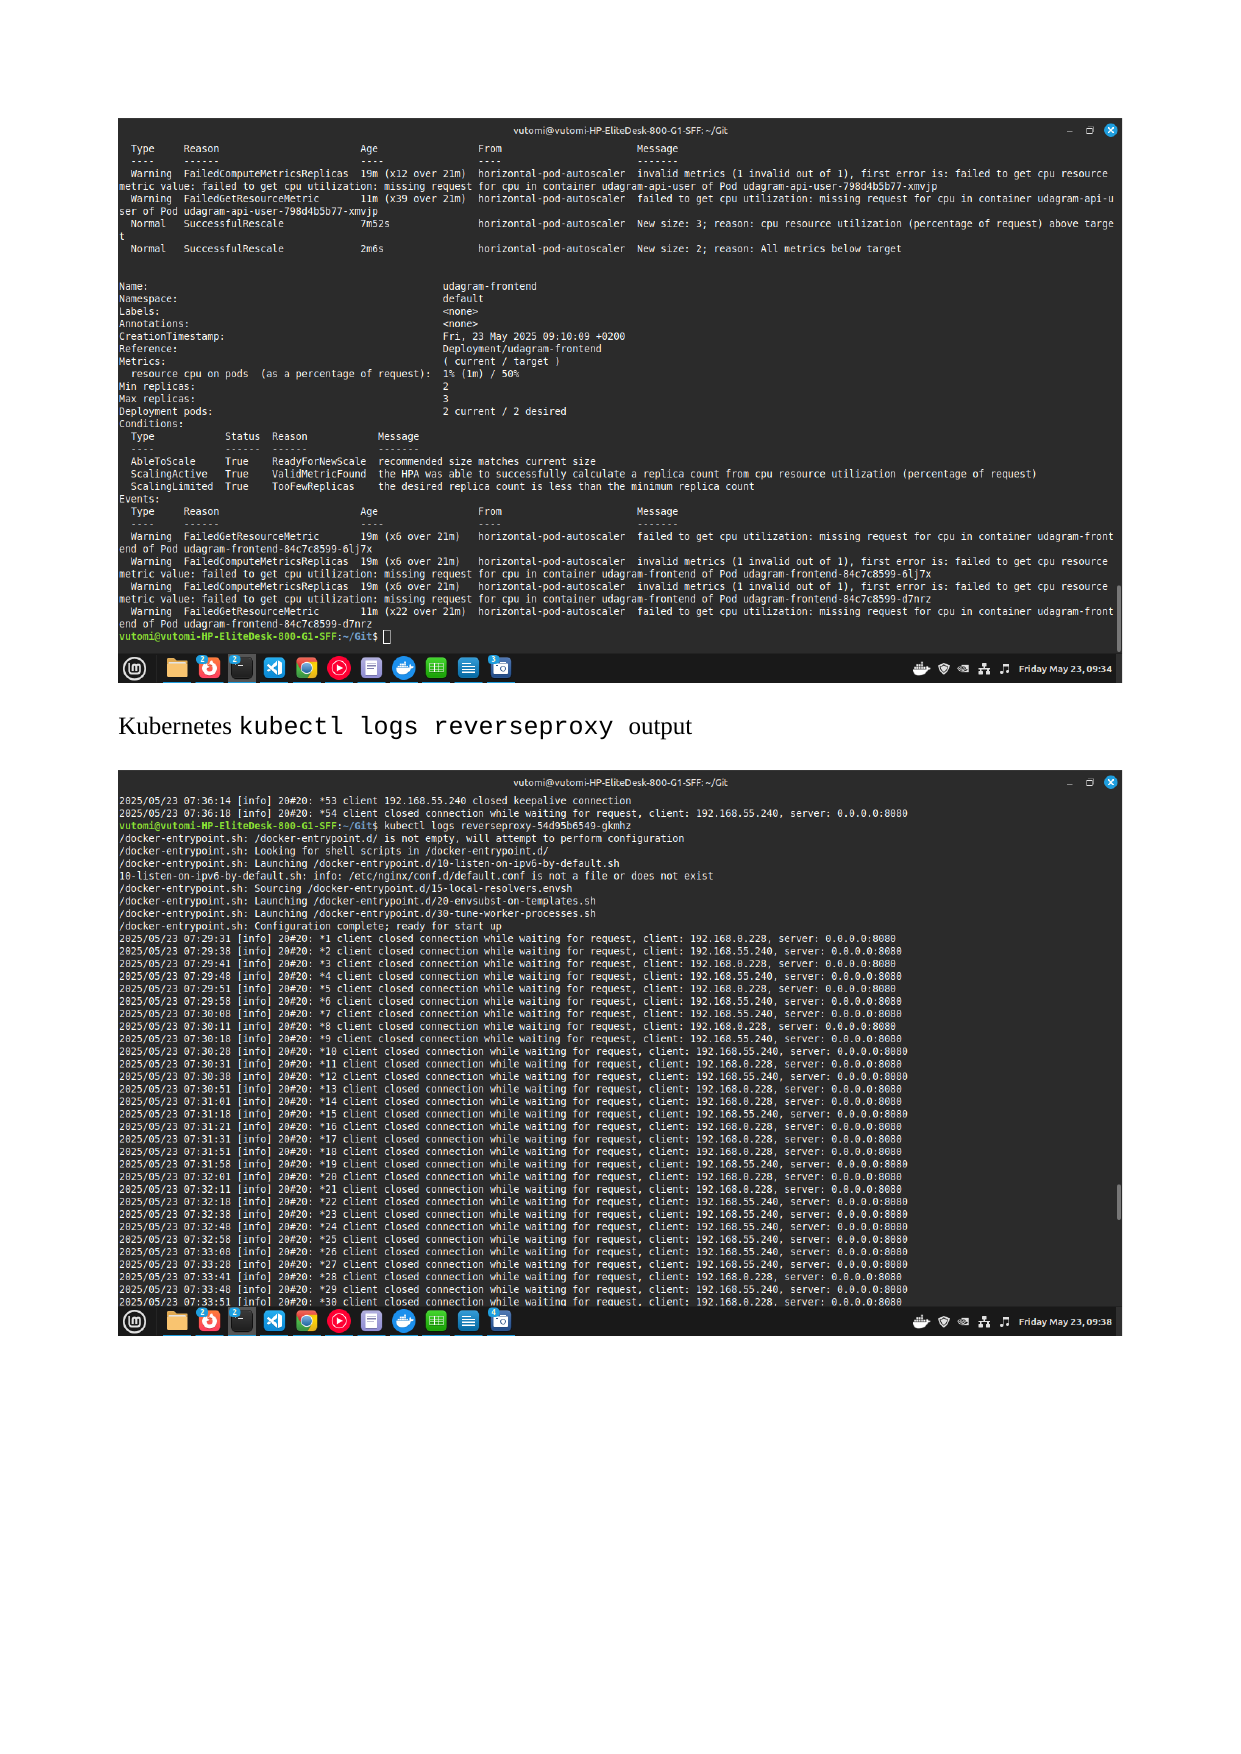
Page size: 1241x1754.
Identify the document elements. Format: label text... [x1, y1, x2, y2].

text Kubernetes kubectl logs reverseproxy output [118, 711, 1122, 742]
picture [118, 770, 1123, 1336]
picture [118, 118, 1123, 683]
